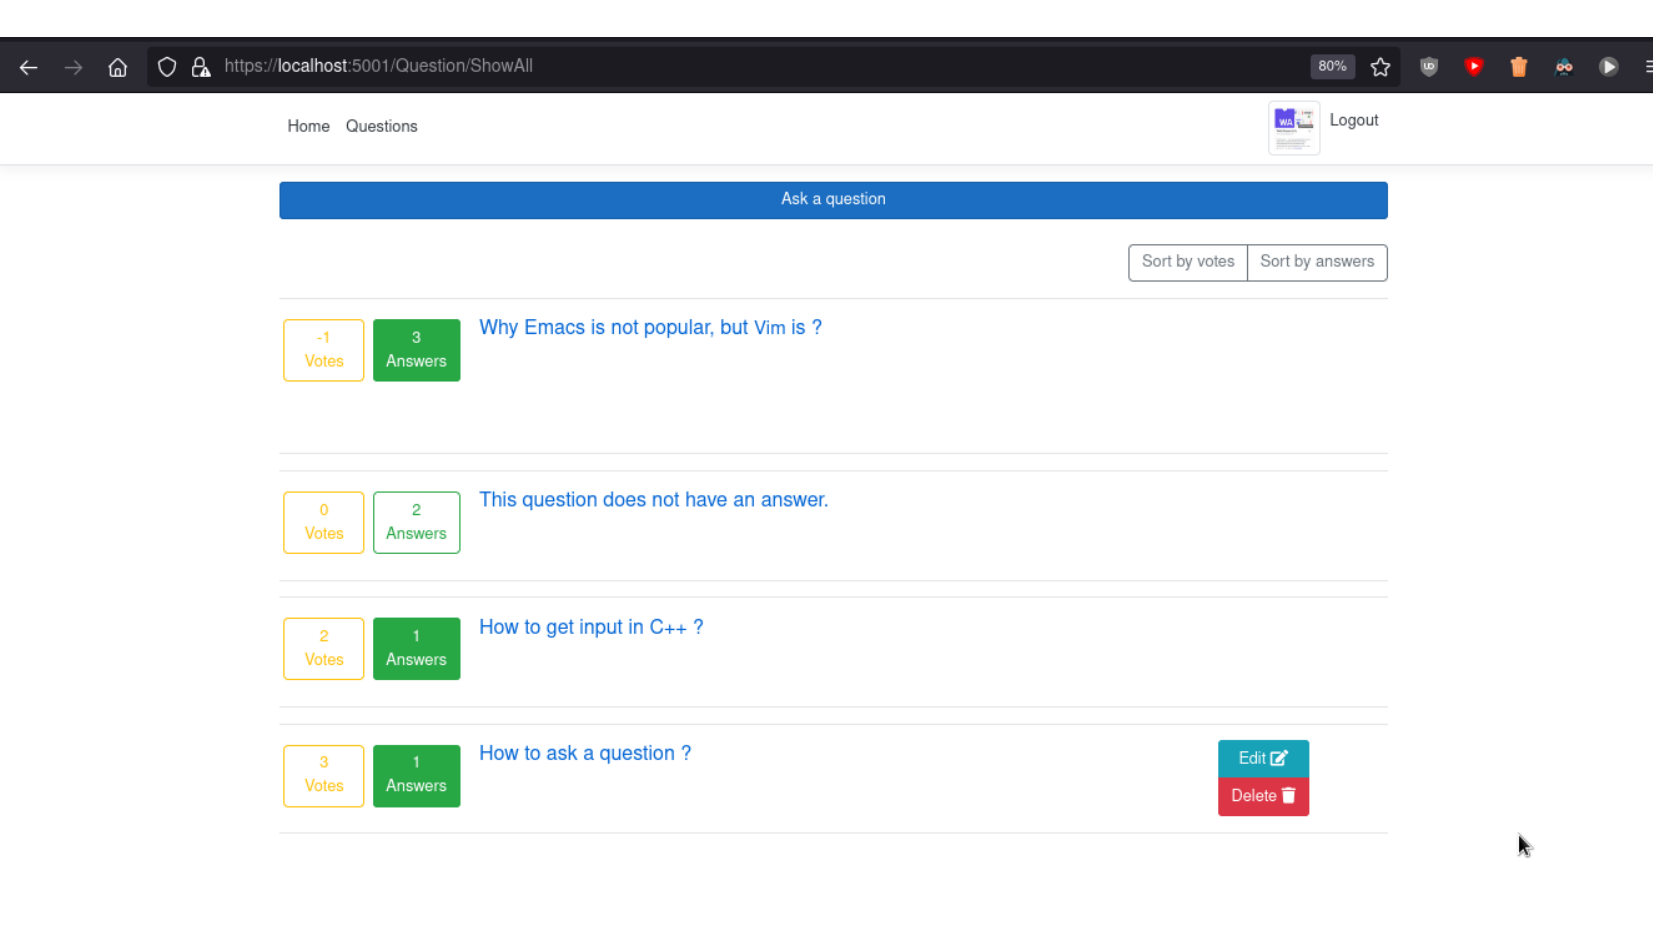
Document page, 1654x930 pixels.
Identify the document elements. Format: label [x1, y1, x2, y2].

picture [0, 37, 1653, 865]
